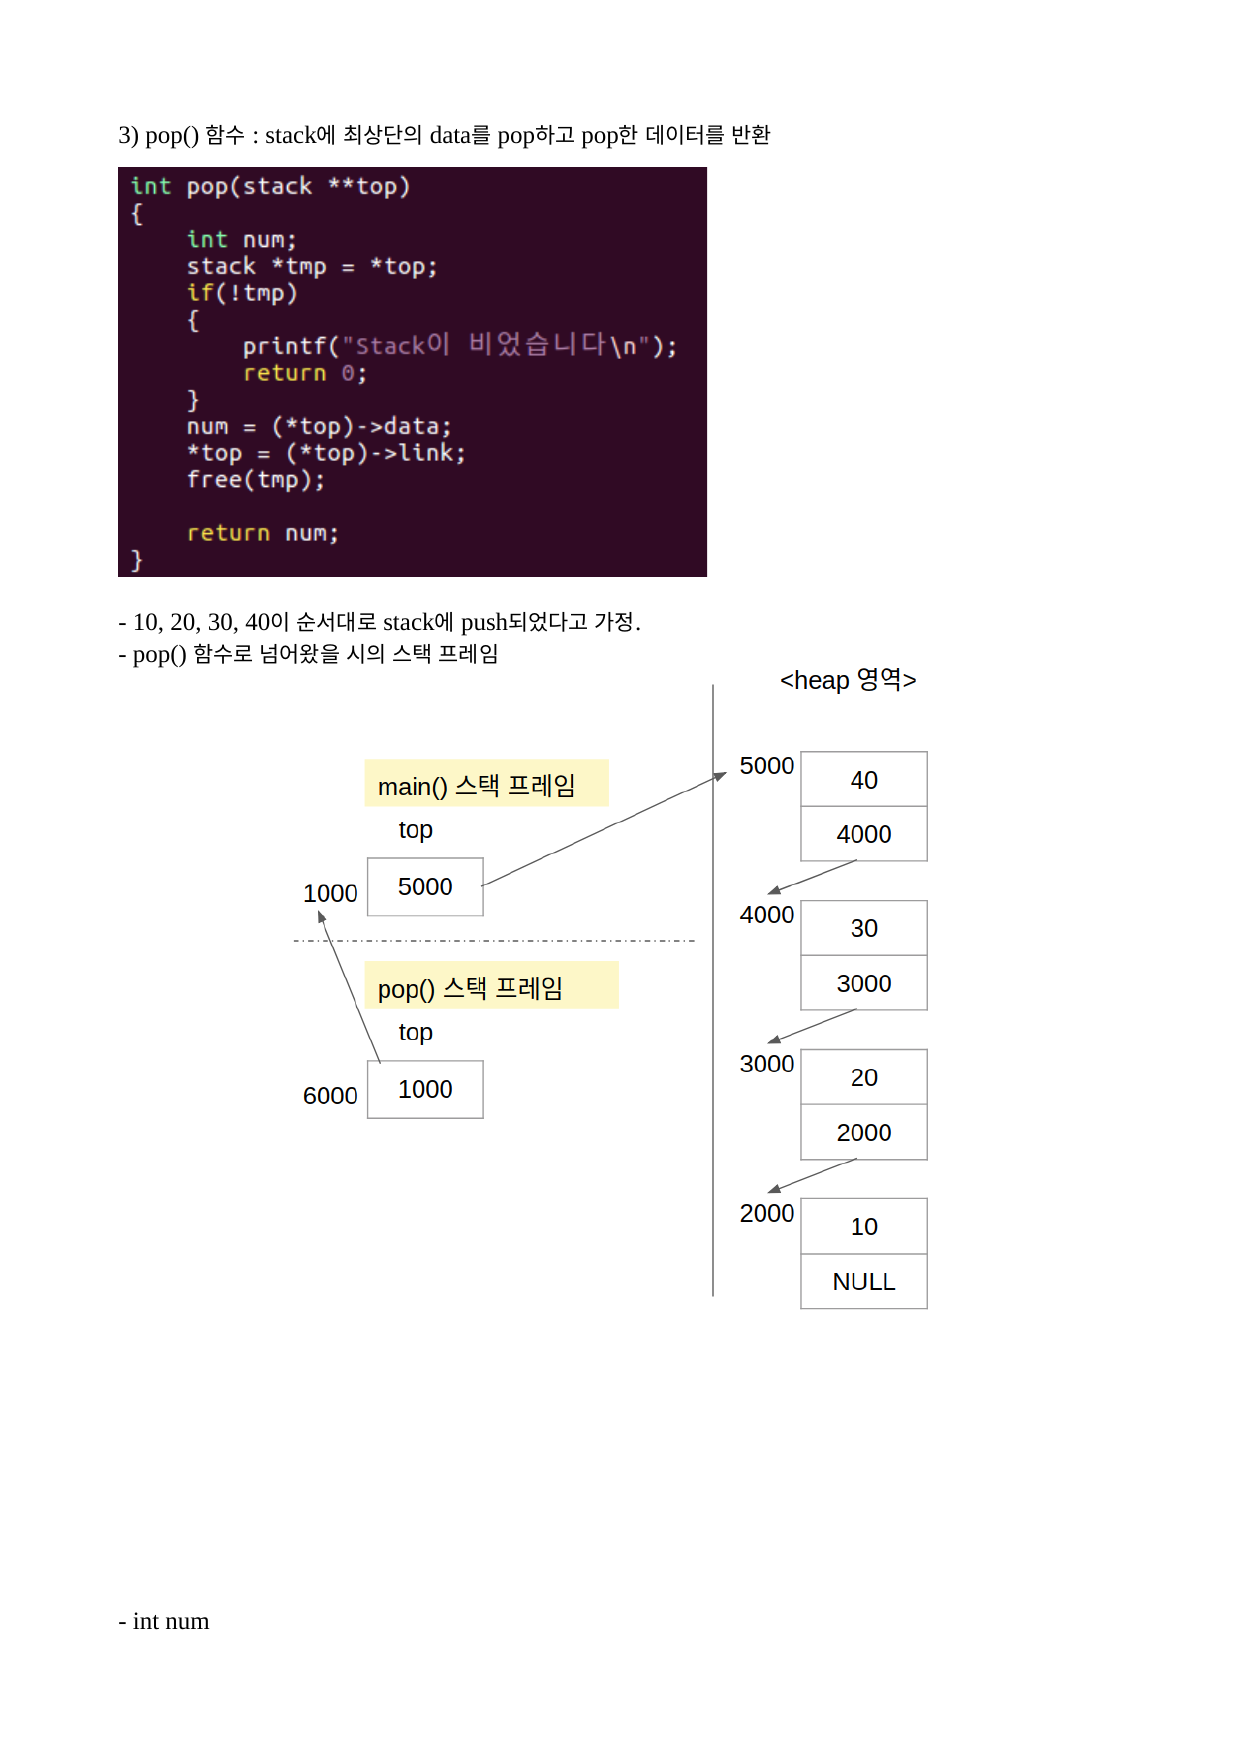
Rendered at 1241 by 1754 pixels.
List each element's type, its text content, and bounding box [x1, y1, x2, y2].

text 3) pop() 함수 : stack에 최상단의 data를 pop하고 pop한 데이터를 반환 [118, 118, 1122, 150]
picture [293, 668, 947, 1319]
text - pop() 함수로 넘어왔을 시의 스택 프레임 [118, 637, 1122, 668]
text - 10, 20, 30, 40이 순서대로 stack에 push되었다고 가정. [118, 605, 1122, 637]
picture [118, 167, 708, 577]
text - int num [118, 1606, 1122, 1634]
